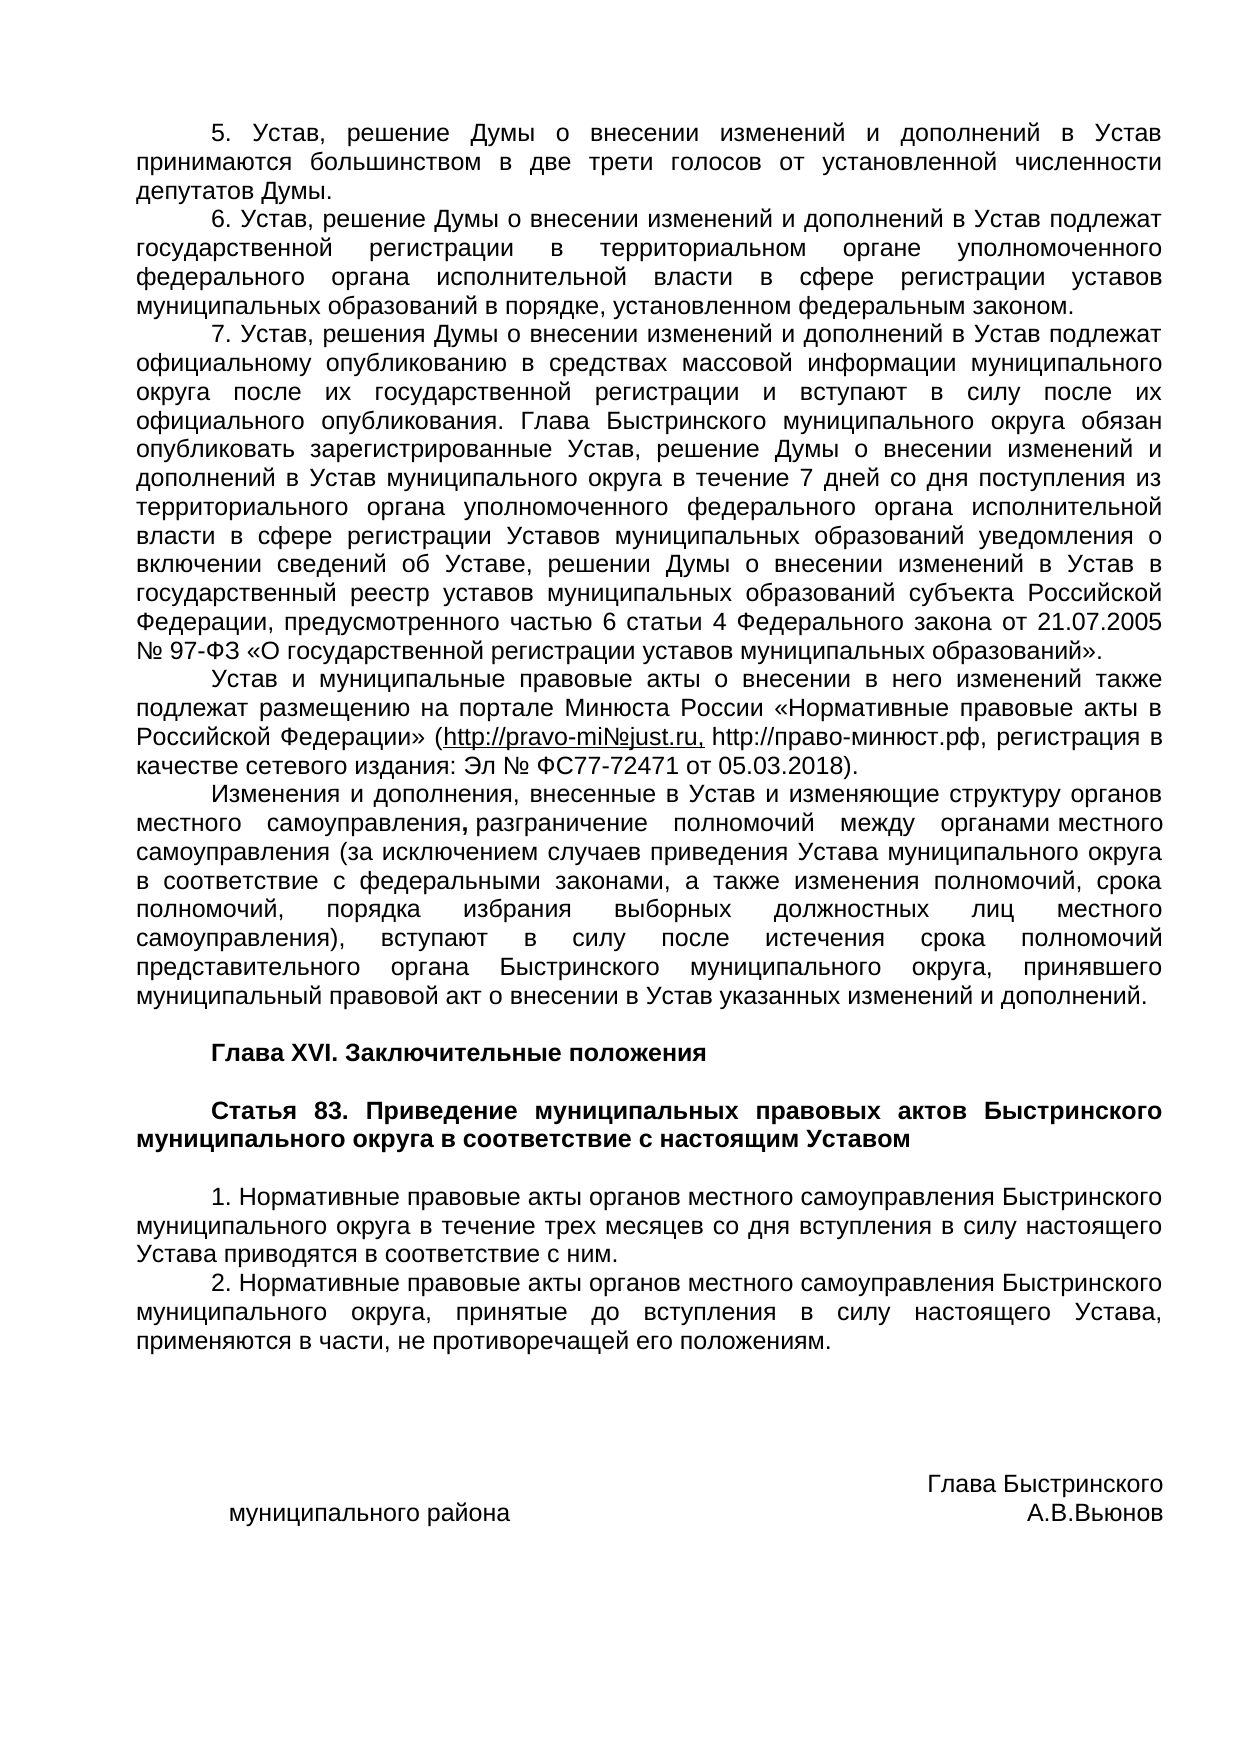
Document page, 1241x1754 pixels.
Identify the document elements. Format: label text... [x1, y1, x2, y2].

text Глава Быстринского [136, 1469, 1163, 1498]
text 7. Устав, решения Думы о внесении изменений и дополнений в Устав подлежат официальному опубликованию в средствах массовой информации муниципального округа после их государственной регистрации и вступают в силу после их официального опубликования. Глава Быстринского муниципального округа обязан опубликовать зарегистрированные Устав, решение Думы о внесении изменений и дополнений в Устав муниципального округа в течение 7 дней со дня поступления из территориального органа уполномоченного федерального органа исполнительной власти в сфере регистрации Уставов муниципальных образований уведомления о включении сведений об Уставе, решении Думы о внесении изменений в Устав в государственный реестр уставов муниципальных образований субъекта Российской Федерации, предусмотренного частью 6 статьи 4 Федерального закона от 21.07.2005 № 97-ФЗ «О государственной регистрации уставов муниципальных образований». [136, 319, 1163, 664]
text Глава XVI. Заключительные положения [136, 1038, 1163, 1067]
text 6. Устав, решение Думы о внесении изменений и дополнений в Устав подлежат государственной регистрации в территориальном органе уполномоченного федерального органа исполнительной власти в сфере регистрации уставов муниципальных образований в порядке, установленном федеральным законом. [136, 204, 1163, 319]
text 2. Нормативные правовые акты органов местного самоуправления Быстринского муниципального округа, принятые до вступления в силу настоящего Устава, применяются в части, не противоречащей его положениям. [136, 1268, 1163, 1354]
text 5. Устав, решение Думы о внесении изменений и дополнений в Устав принимаются большинством в две трети голосов от установленной численности депутатов Думы. [136, 118, 1163, 204]
text Устав и муниципальные правовые акты о внесении в него изменений также подлежат размещению на портале Минюста России «Нормативные правовые акты в Российской Федерации» (http://pravo-mi№just.ru, http://право-минюст.рф, регистрация в качестве сетевого издания: Эл № ФС77-72471 от 05.03.2018). [136, 664, 1163, 779]
text Изменения и дополнения, внесенные в Устав и изменяющие структуру органов местного самоуправления, разграничение полномочий между органами местного самоуправления (за исключением случаев приведения Устава муниципального округа в соответствие с федеральными законами, а также изменения полномочий, срока полномочий, порядка избрания выборных должностных лиц местного самоуправления), вступают в силу после истечения срока полномочий представительного органа Быстринского муниципального округа, принявшего муниципальный правовой акт о внесении в Устав указанных изменений и дополнений. [136, 779, 1163, 1009]
text 1. Нормативные правовые акты органов местного самоуправления Быстринского муниципального округа в течение трех месяцев со дня вступления в силу настоящего Устава приводятся в соответствие с ним. [136, 1182, 1163, 1268]
text муниципального района А.В.Вьюнов [136, 1498, 1163, 1527]
text Статья 83. Приведение муниципальных правовых актов Быстринского муниципального округа в соответствие с настоящим Уставом [136, 1096, 1163, 1153]
